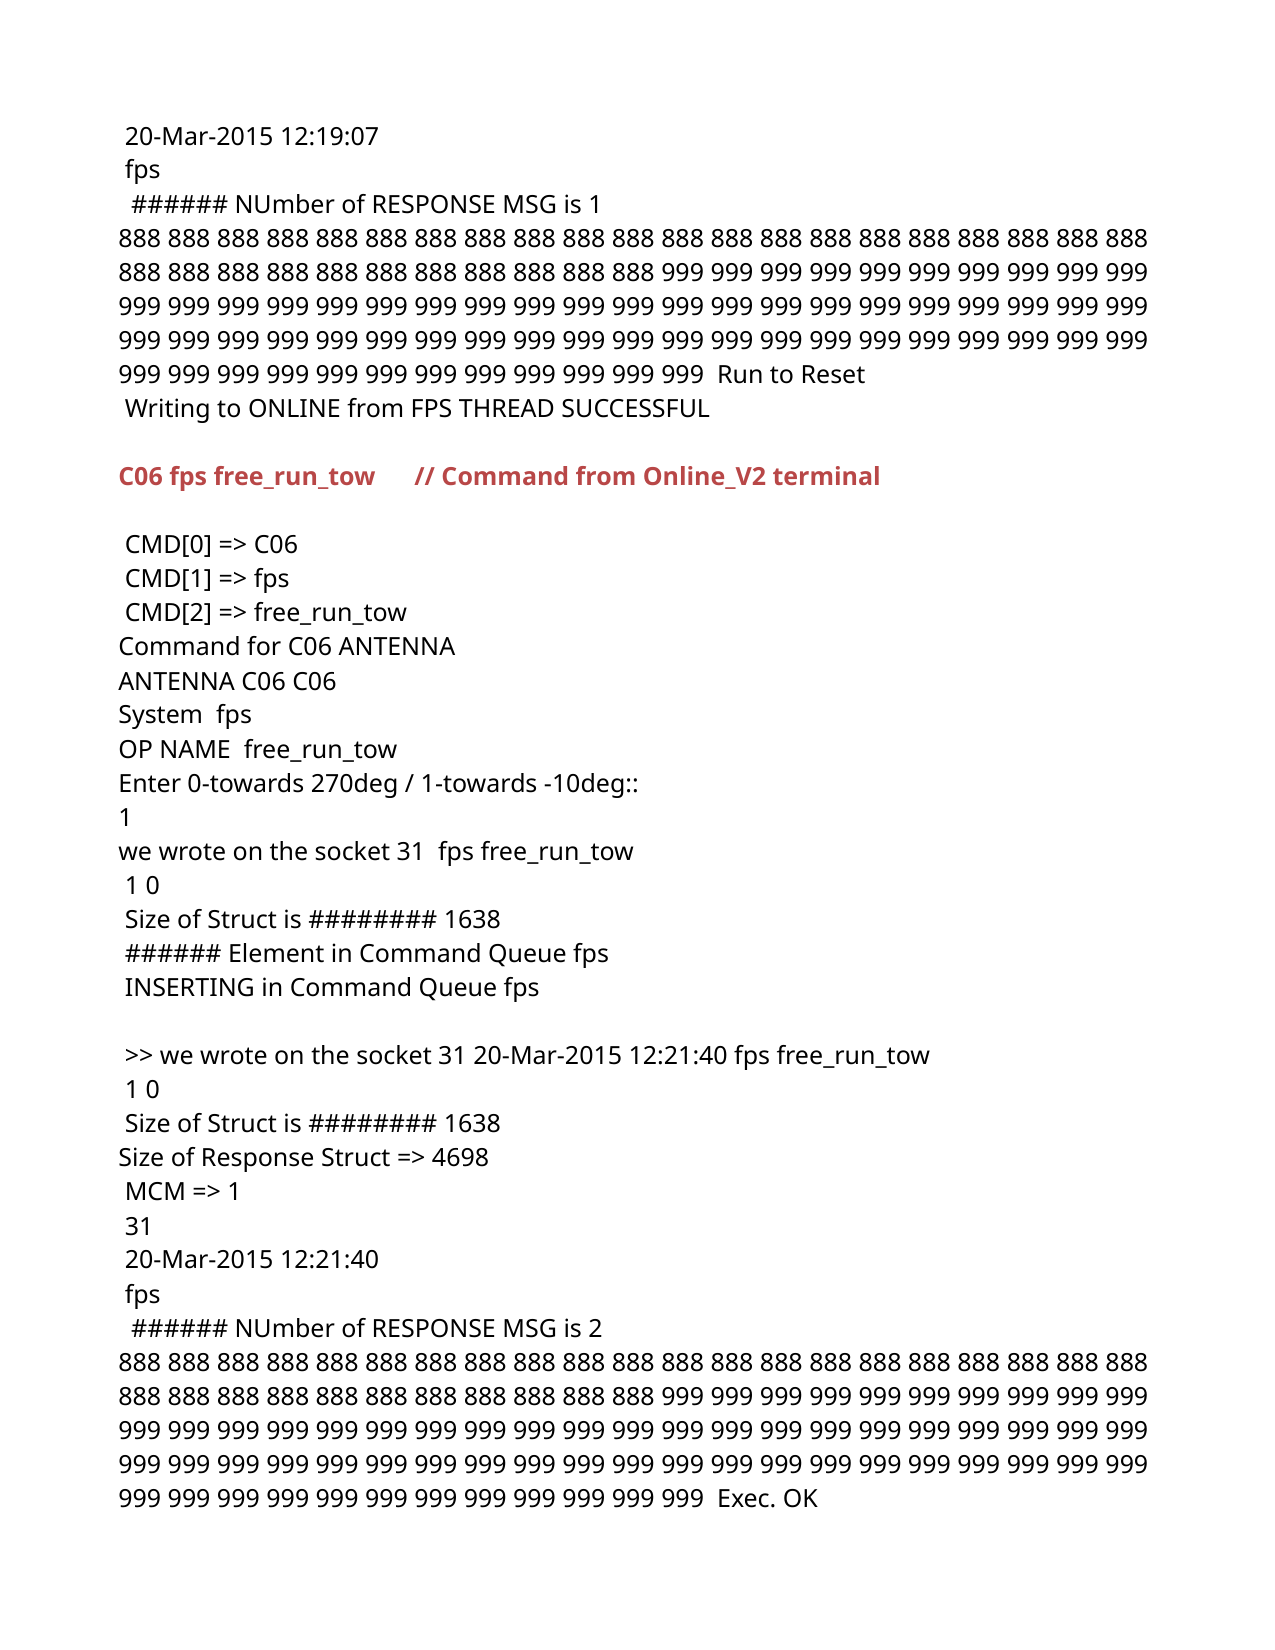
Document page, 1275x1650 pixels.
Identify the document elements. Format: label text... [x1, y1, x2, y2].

text ANTENNA C06 C06 [118, 663, 1157, 697]
text Enter 0-towards 270deg / 1-towards -10deg:: [118, 765, 1157, 799]
text Size of Struct is ######## 1638 [118, 902, 1157, 936]
text 888 888 888 888 888 888 888 888 888 888 888 888 888 888 888 888 888 888 888 888 888 888 888 888 888 888 888 888 888 888 888 888 999 999 999 999 999 999 999 999 999 999 999 999 999 999 999 999 999 999 999 999 999 999 999 999 999 999 999 999 999 999 999 999 999 999 999 999 999 999 999 999 999 999 999 999 999 999 999 999 999 999 999 999 999 999 999 999 999 999 999 999 999 999 999 999 Exec. OK [118, 1344, 1157, 1515]
text System fps [118, 697, 1157, 731]
text 1 0 [118, 1072, 1157, 1106]
text 20-Mar-2015 12:21:40 [118, 1242, 1157, 1276]
text OP NAME free_run_tow [118, 731, 1157, 765]
text Size of Response Struct => 4698 [118, 1140, 1157, 1174]
text MCM => 1 [118, 1174, 1157, 1208]
text 888 888 888 888 888 888 888 888 888 888 888 888 888 888 888 888 888 888 888 888 888 888 888 888 888 888 888 888 888 888 888 888 999 999 999 999 999 999 999 999 999 999 999 999 999 999 999 999 999 999 999 999 999 999 999 999 999 999 999 999 999 999 999 999 999 999 999 999 999 999 999 999 999 999 999 999 999 999 999 999 999 999 999 999 999 999 999 999 999 999 999 999 999 999 999 999 Run to Reset [118, 220, 1157, 391]
text CMD[1] => fps [118, 561, 1157, 595]
text fps [118, 152, 1157, 186]
text INSERTING in Command Queue fps [118, 970, 1157, 1004]
text >> we wrote on the socket 31 20-Mar-2015 12:21:40 fps free_run_tow [118, 1038, 1157, 1072]
text ###### NUmber of RESPONSE MSG is 2 [118, 1310, 1157, 1344]
text 1 [118, 799, 1157, 833]
text ###### NUmber of RESPONSE MSG is 1 [118, 186, 1157, 220]
text 20-Mar-2015 12:19:07 [118, 118, 1157, 152]
text 1 0 [118, 867, 1157, 902]
text CMD[0] => C06 [118, 527, 1157, 561]
text C06 fps free_run_tow // Command from Online_V2 terminal [118, 459, 1157, 493]
text we wrote on the socket 31 fps free_run_tow [118, 833, 1157, 867]
text Command for C06 ANTENNA [118, 629, 1157, 663]
text Size of Struct is ######## 1638 [118, 1106, 1157, 1140]
text Writing to ONLINE from FPS THREAD SUCCESSFUL [118, 391, 1157, 425]
text 31 [118, 1208, 1157, 1242]
text ###### Element in Command Queue fps [118, 936, 1157, 970]
text CMD[2] => free_run_tow [118, 595, 1157, 629]
text fps [118, 1276, 1157, 1310]
